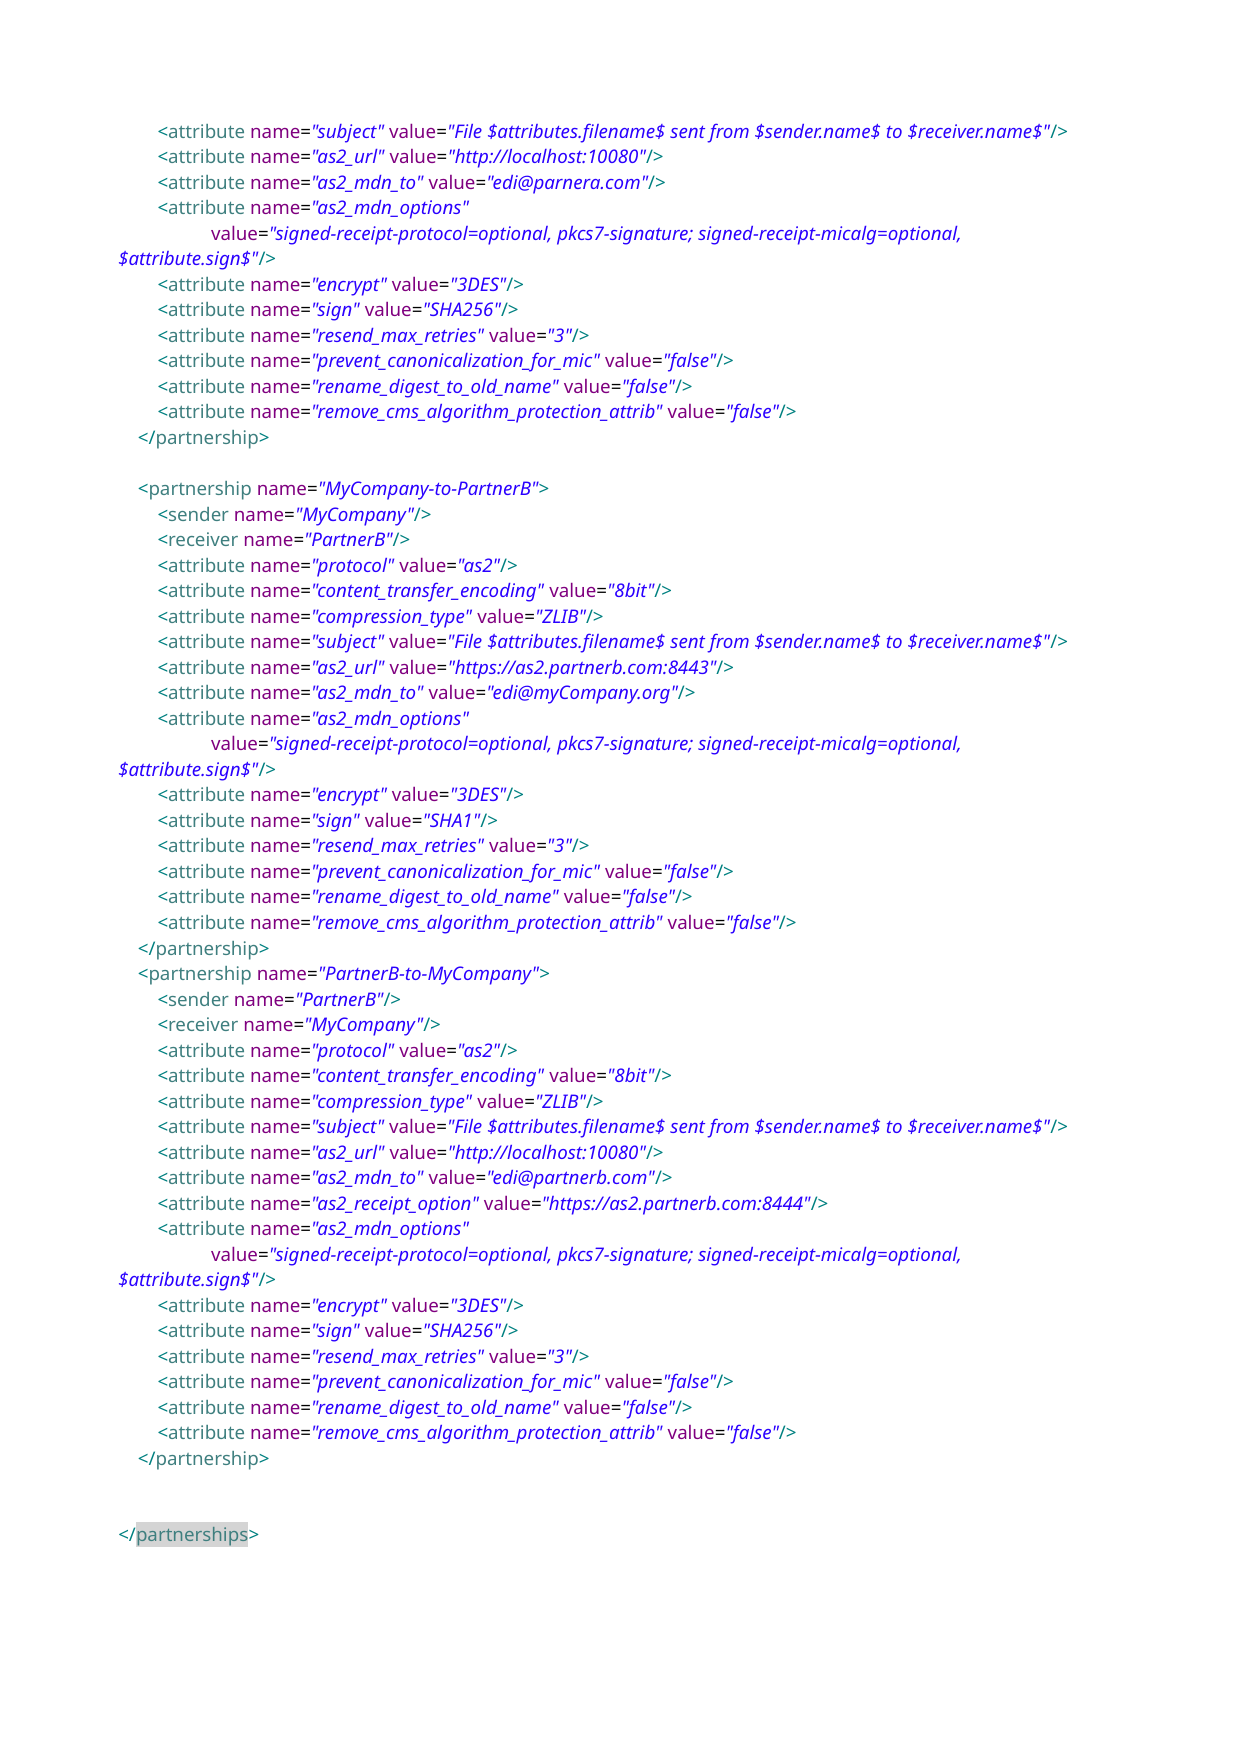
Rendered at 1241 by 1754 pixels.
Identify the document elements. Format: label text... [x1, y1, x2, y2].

text <attribute name="sign" value="SHA1"/> [118, 807, 1122, 833]
text <attribute name="as2_mdn_to" value="edi@partnerb.com"/> [118, 1164, 1122, 1190]
text </partnerships> [118, 1522, 1122, 1547]
text <attribute name="rename_digest_to_old_name" value="false"/> [118, 884, 1122, 909]
text </partnership> [118, 1445, 1122, 1471]
text <partnership name="MyCompany-to-PartnerB"> [118, 475, 1122, 501]
text <attribute name="rename_digest_to_old_name" value="false"/> [118, 373, 1122, 399]
text <attribute name="as2_url" value="http://localhost:10080"/> [118, 1139, 1122, 1164]
text <attribute name="subject" value="File $attributes.filename$ sent from $sender.name$ to $receiver.name$"/> [118, 118, 1122, 144]
text <attribute name="remove_cms_algorithm_protection_attrib" value="false"/> [118, 1420, 1122, 1445]
text <receiver name="PartnerB"/> [118, 526, 1122, 552]
text </partnership> [118, 424, 1122, 450]
text value="signed-receipt-protocol=optional, pkcs7-signature; signed-receipt-micalg=optional, $attribute.sign$"/> [118, 1241, 1122, 1292]
text <attribute name="as2_mdn_to" value="edi@myCompany.org"/> [118, 679, 1122, 705]
text value="signed-receipt-protocol=optional, pkcs7-signature; signed-receipt-micalg=optional, $attribute.sign$"/> [118, 731, 1122, 782]
text <attribute name="subject" value="File $attributes.filename$ sent from $sender.name$ to $receiver.name$"/> [118, 1113, 1122, 1139]
text <attribute name="as2_mdn_options" [118, 195, 1122, 220]
text <attribute name="prevent_canonicalization_for_mic" value="false"/> [118, 348, 1122, 373]
text <attribute name="compression_type" value="ZLIB"/> [118, 603, 1122, 628]
text <attribute name="as2_receipt_option" value="https://as2.partnerb.com:8444"/> [118, 1190, 1122, 1216]
text <attribute name="resend_max_retries" value="3"/> [118, 833, 1122, 858]
text <attribute name="resend_max_retries" value="3"/> [118, 1343, 1122, 1369]
text <attribute name="content_transfer_encoding" value="8bit"/> [118, 577, 1122, 603]
text <attribute name="compression_type" value="ZLIB"/> [118, 1088, 1122, 1113]
text <attribute name="encrypt" value="3DES"/> [118, 271, 1122, 297]
text <attribute name="subject" value="File $attributes.filename$ sent from $sender.name$ to $receiver.name$"/> [118, 628, 1122, 654]
text value="signed-receipt-protocol=optional, pkcs7-signature; signed-receipt-micalg=optional, $attribute.sign$"/> [118, 220, 1122, 271]
text <attribute name="remove_cms_algorithm_protection_attrib" value="false"/> [118, 909, 1122, 935]
text <attribute name="prevent_canonicalization_for_mic" value="false"/> [118, 1369, 1122, 1394]
text <partnership name="PartnerB-to-MyCompany"> [118, 960, 1122, 986]
text <attribute name="rename_digest_to_old_name" value="false"/> [118, 1394, 1122, 1420]
text <attribute name="encrypt" value="3DES"/> [118, 782, 1122, 807]
text <attribute name="resend_max_retries" value="3"/> [118, 322, 1122, 348]
text <attribute name="sign" value="SHA256"/> [118, 1318, 1122, 1343]
text <attribute name="as2_mdn_options" [118, 1216, 1122, 1241]
text <attribute name="as2_url" value="http://localhost:10080"/> [118, 144, 1122, 169]
text <attribute name="protocol" value="as2"/> [118, 552, 1122, 577]
text <attribute name="encrypt" value="3DES"/> [118, 1292, 1122, 1318]
text <attribute name="remove_cms_algorithm_protection_attrib" value="false"/> [118, 399, 1122, 424]
text <receiver name="MyCompany"/> [118, 1011, 1122, 1037]
text <attribute name="prevent_canonicalization_for_mic" value="false"/> [118, 858, 1122, 884]
text <sender name="MyCompany"/> [118, 501, 1122, 526]
text <sender name="PartnerB"/> [118, 986, 1122, 1011]
text <attribute name="as2_mdn_options" [118, 705, 1122, 731]
text <attribute name="sign" value="SHA256"/> [118, 297, 1122, 322]
text <attribute name="as2_url" value="https://as2.partnerb.com:8443"/> [118, 654, 1122, 679]
text <attribute name="protocol" value="as2"/> [118, 1037, 1122, 1062]
text </partnership> [118, 935, 1122, 960]
text <attribute name="content_transfer_encoding" value="8bit"/> [118, 1062, 1122, 1088]
text <attribute name="as2_mdn_to" value="edi@parnera.com"/> [118, 169, 1122, 195]
